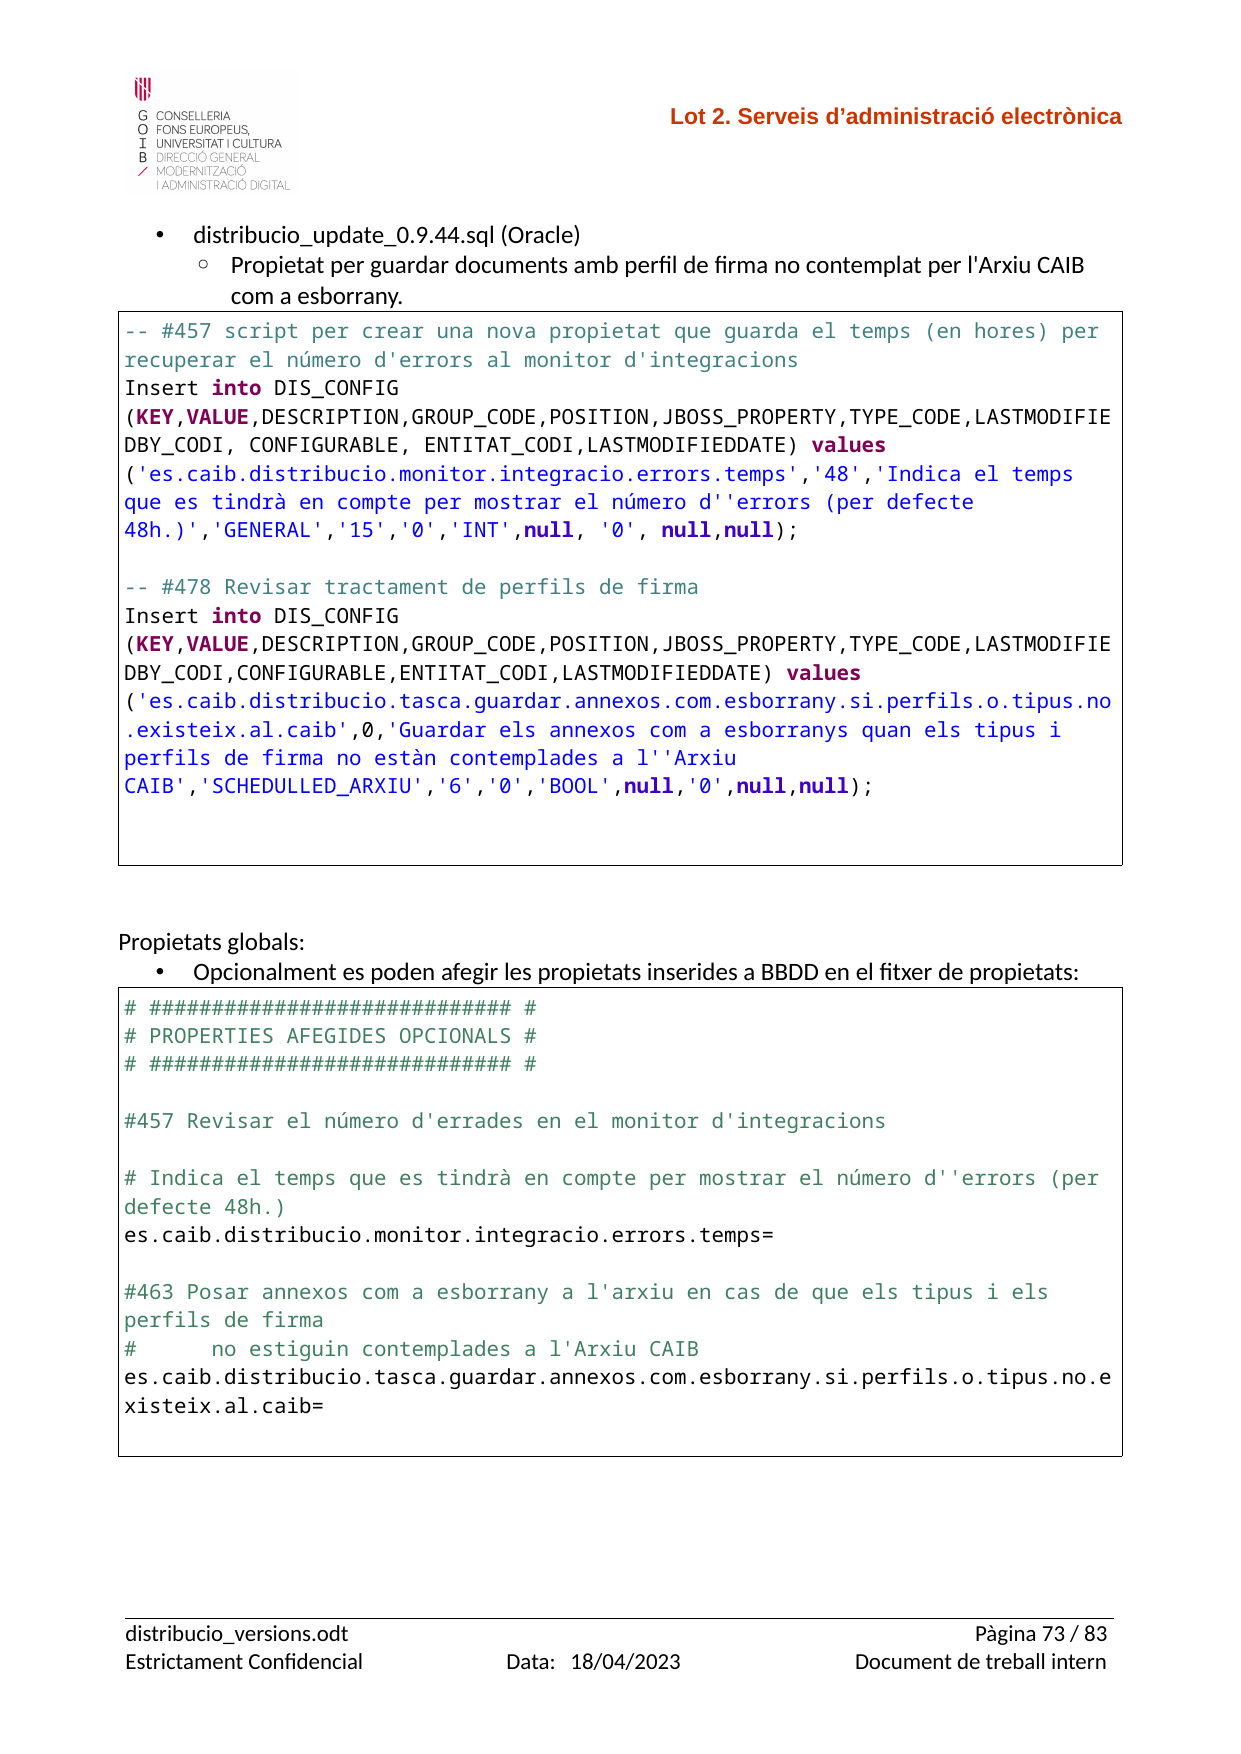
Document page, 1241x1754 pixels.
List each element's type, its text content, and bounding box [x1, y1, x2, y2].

list Opcionalment es poden afegir les propietats inserides a BBDD en el fitxer de propietats: [156, 956, 1122, 987]
table_header -- #457 script per crear una nova propietat que guarda el temps (en hores) per recuperar el número d'errors al monitor d'integracions Insert into DIS_CONFIG (KEY,VALUE,DESCRIPTION,GROUP_CODE,POSITION,JBOSS_PROPERTY,TYPE_CODE,LASTMODIFIEDBY_CODI, CONFIGURABLE, ENTITAT_CODI,LASTMODIFIEDDATE) values ('es.caib.distribucio.monitor.integracio.errors.temps','48','Indica el temps que es tindrà en compte per mostrar el número d''errors (per defecte 48h.)','GENERAL','15','0','INT',null, '0', null,null); -- #478 Revisar tractament de perfils de firma Insert into DIS_CONFIG (KEY,VALUE,DESCRIPTION,GROUP_CODE,POSITION,JBOSS_PROPERTY,TYPE_CODE,LASTMODIFIEDBY_CODI,CONFIGURABLE,ENTITAT_CODI,LASTMODIFIEDDATE) values ('es.caib.distribucio.tasca.guardar.annexos.com.esborrany.si.perfils.o.tipus.no.existeix.al.caib',0,'Guardar els annexos com a esborranys quan els tipus i perfils de firma no estàn contemplades a l''Arxiu CAIB','SCHEDULLED_ARXIU','6','0','BOOL',null,'0',null,null); [119, 312, 1122, 865]
picture [126, 70, 299, 197]
text Propietats globals: [118, 926, 1122, 956]
list Propietat per guardar documents amb perfil de firma no contemplat per l'Arxiu CAIB com a esborrany. [193, 250, 1122, 311]
table_header # ############################# # # PROPERTIES AFEGIDES OPCIONALS # # ############################# # #457 Revisar el número d'errades en el monitor d'integracions # Indica el temps que es tindrà en compte per mostrar el número d''errors (per defecte 48h.) es.caib.distribucio.monitor.integracio.errors.temps= #463 Posar annexos com a esborrany a l'arxiu en cas de que els tipus i els perfils de firma # no estiguin contemplades a l'Arxiu CAIB es.caib.distribucio.tasca.guardar.annexos.com.esborrany.si.perfils.o.tipus.no.existeix.al.caib= [119, 988, 1122, 1456]
list distribucio_update_0.9.44.sql (Oracle) [156, 219, 1122, 250]
